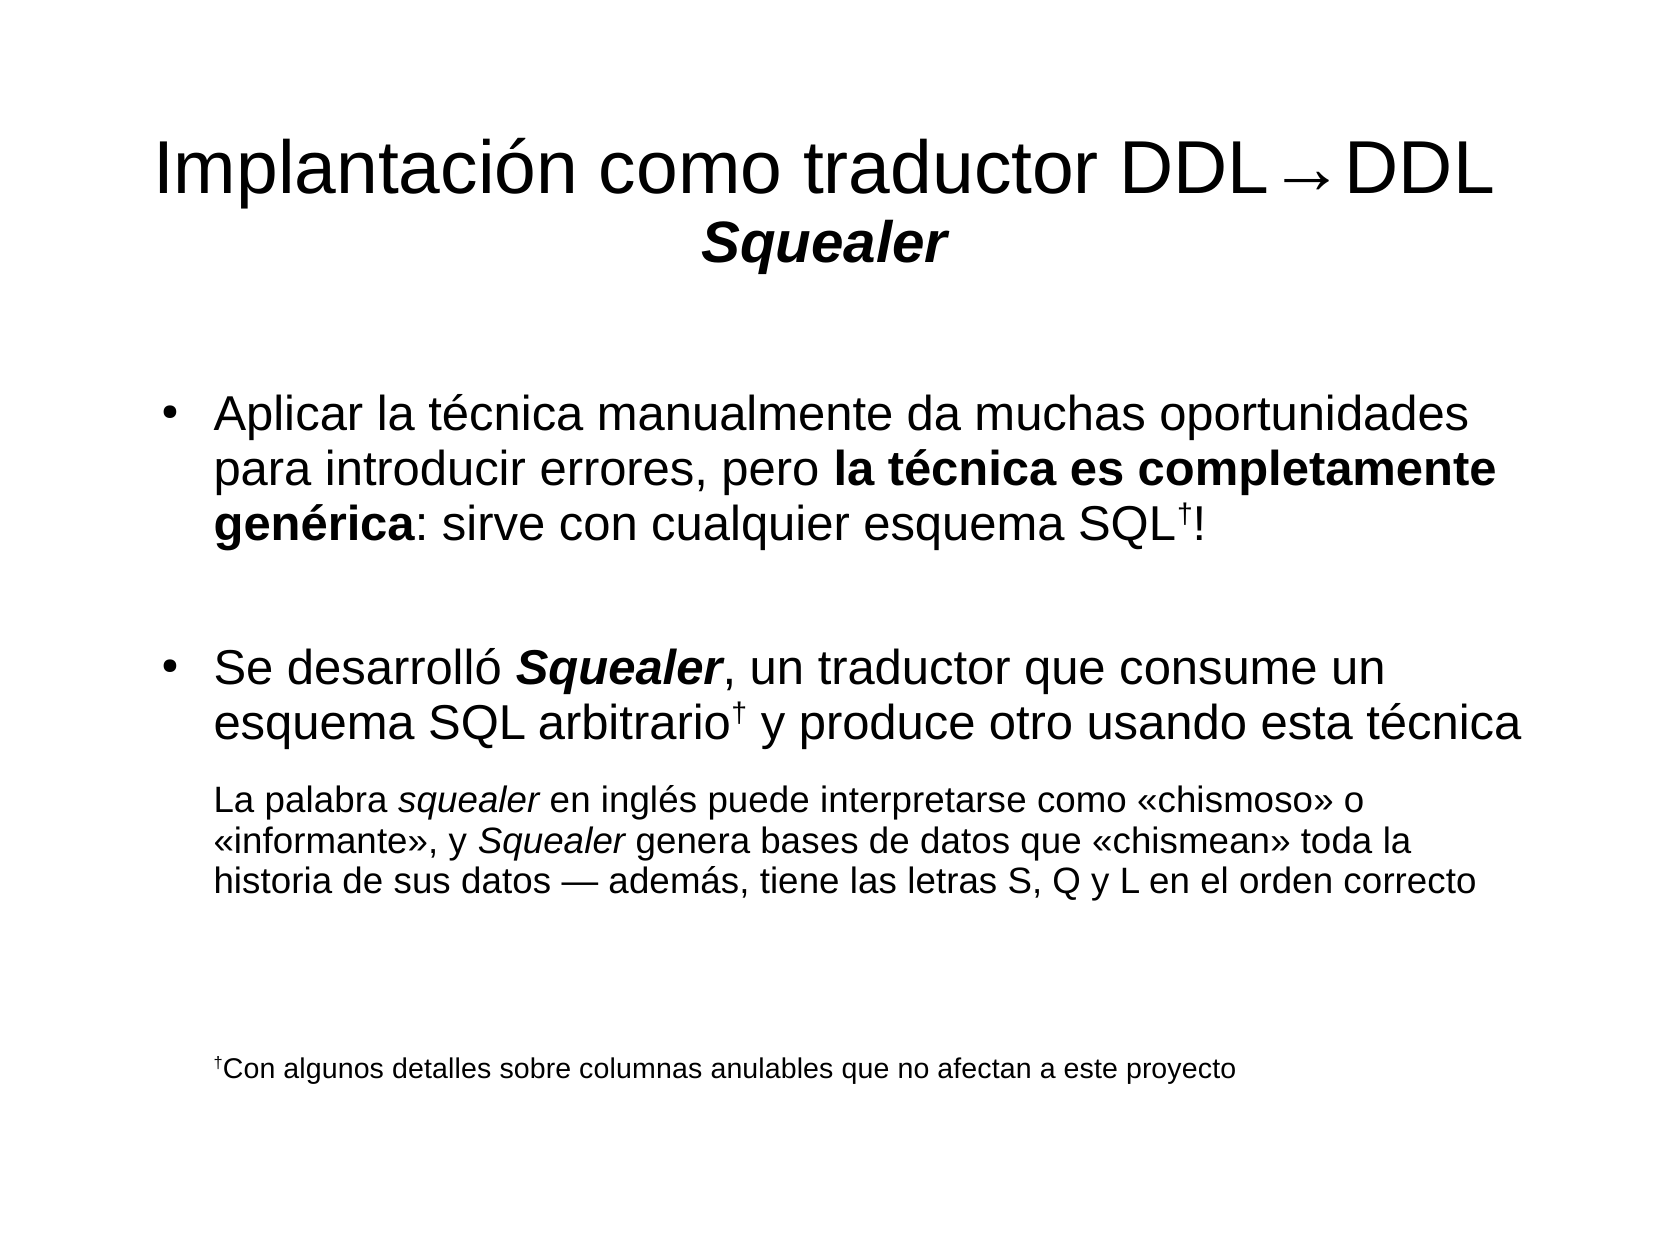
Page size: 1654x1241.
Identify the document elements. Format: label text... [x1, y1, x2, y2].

list Aplicar la técnica manualmente da muchas oportunidades para introducir errores, pero la técnica es completamente genérica: sirve con cualquier esquema SQL†! Se desarrolló Squealer, un traductor que consume un esquema SQL arbitrario† y produce otro usando esta técnica La palabra squealer en inglés puede interpretarse como «chismoso» o «informante», y Squealer genera bases de datos que «chismean» toda la historia de sus datos — además, tiene las letras S, Q y L en el orden correcto †Con algunos detalles sobre columnas anulables que no afectan a este proyecto [144, 297, 1525, 1135]
title Implantación como traductor DDL→DDL Squealer [80, 96, 1569, 304]
